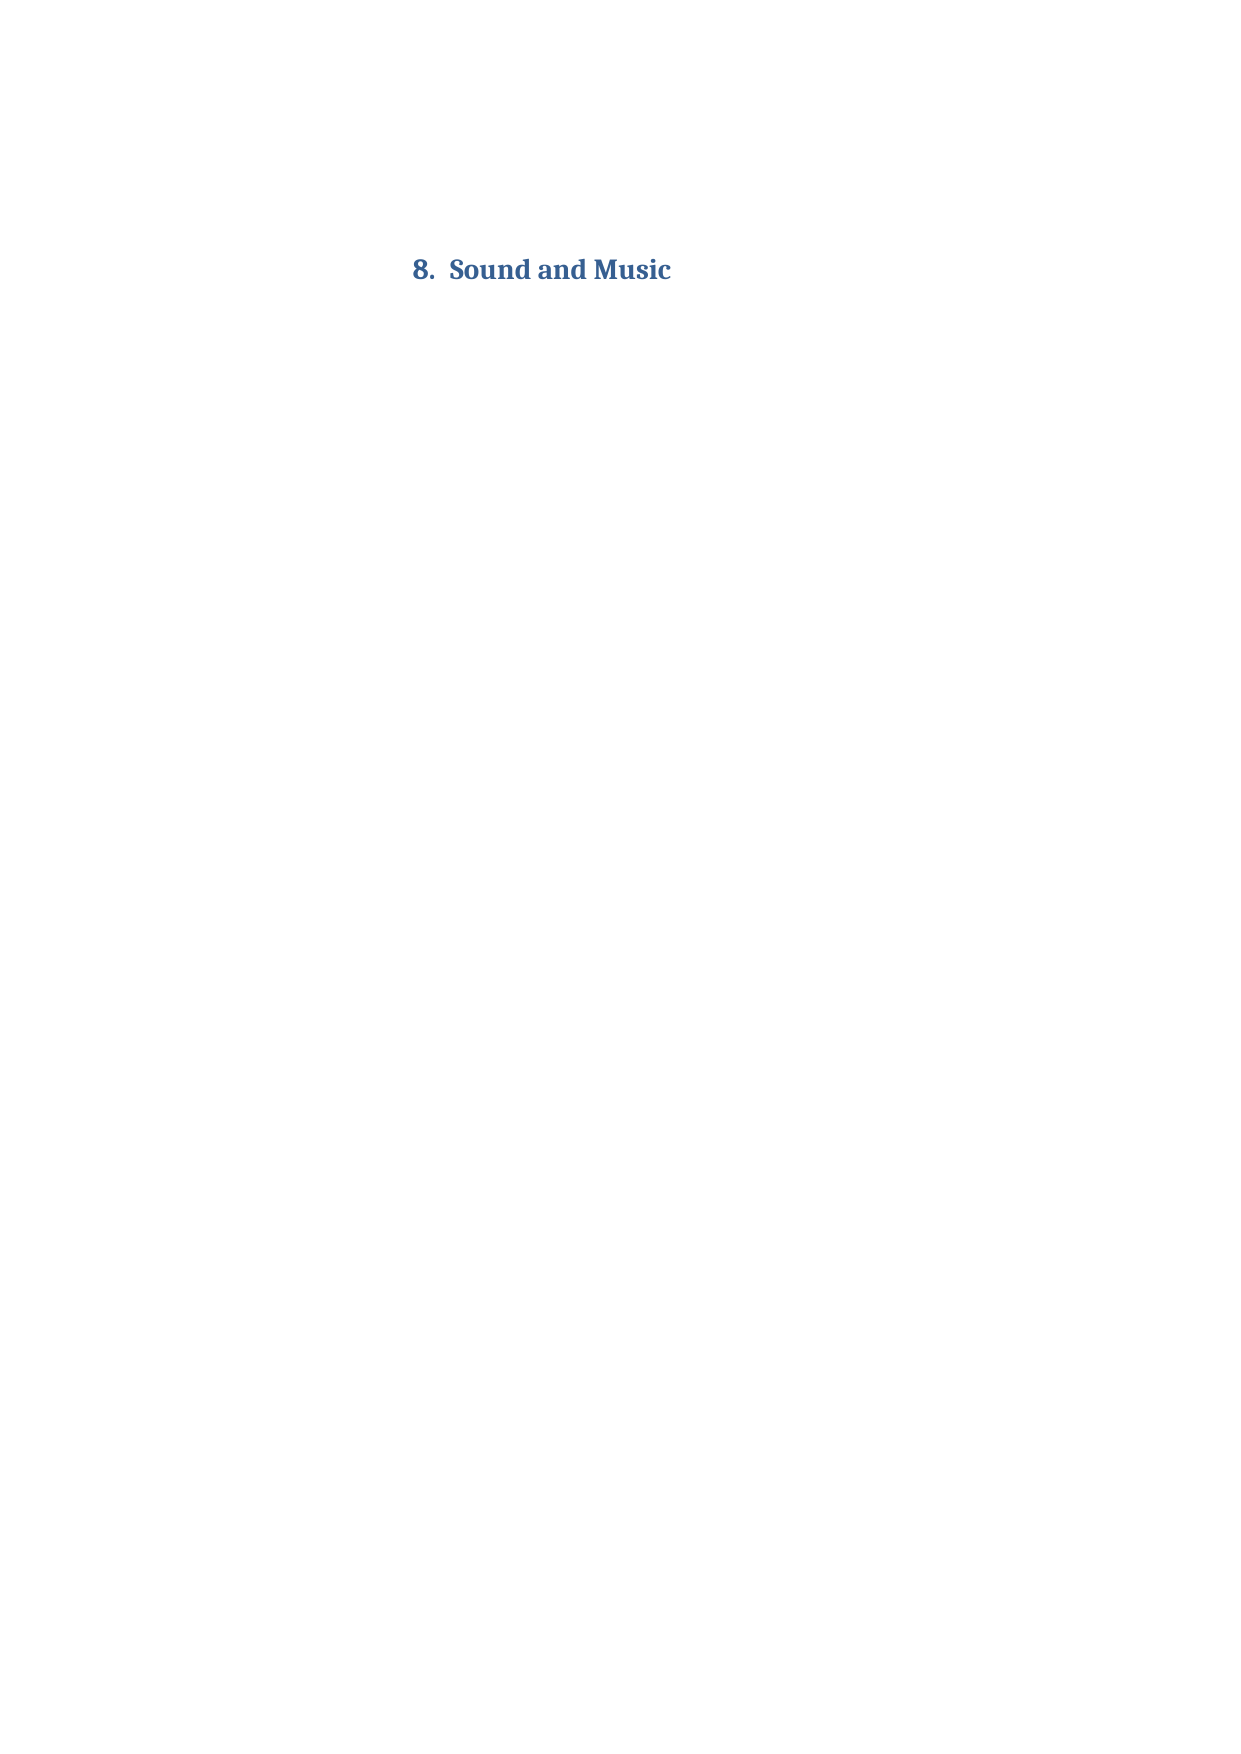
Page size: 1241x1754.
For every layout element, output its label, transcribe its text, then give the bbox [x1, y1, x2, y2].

subtitle Sound and Music [412, 253, 1090, 287]
